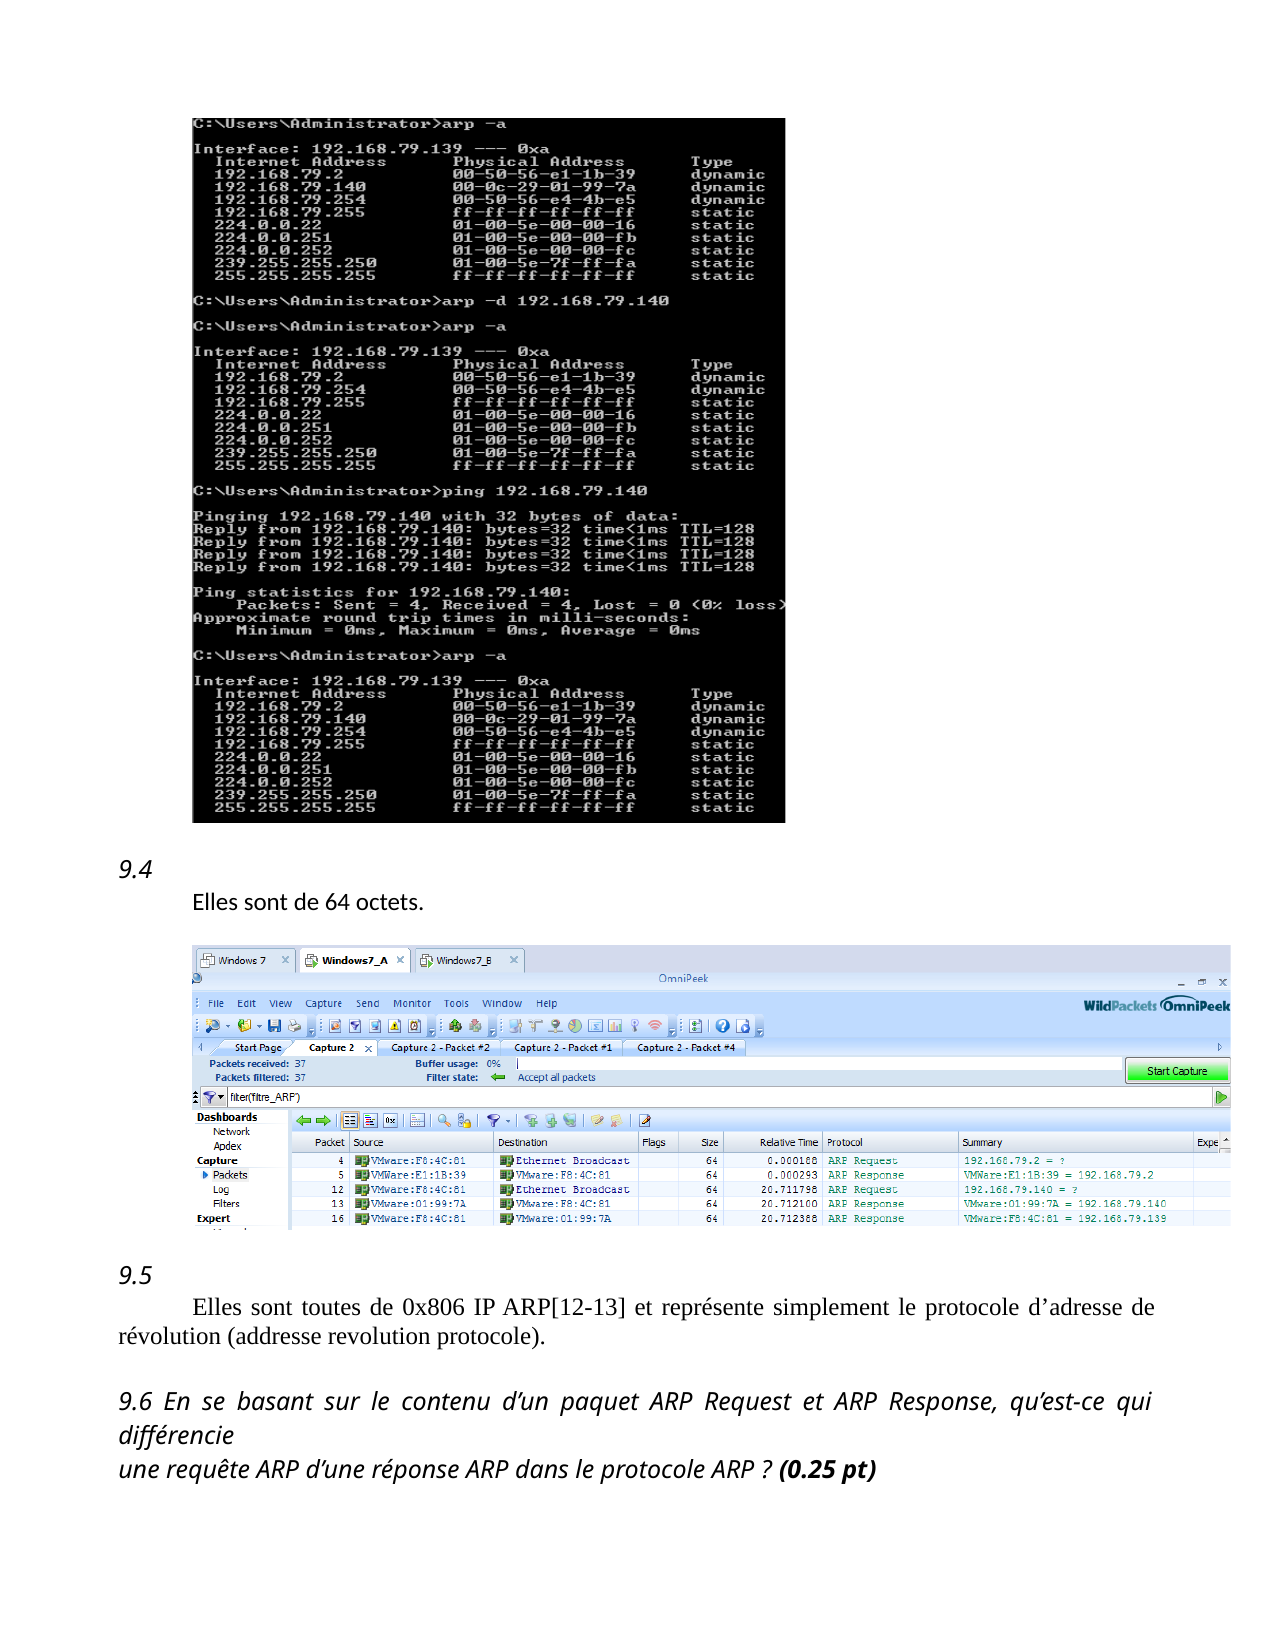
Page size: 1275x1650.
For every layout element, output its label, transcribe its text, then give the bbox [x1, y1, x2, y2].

text 9.4 [118, 852, 1157, 886]
text Elles sont de 64 octets. [118, 886, 1157, 916]
text 9.6 En se basant sur le contenu d’un paquet ARP Request et ARP Response, qu’est-ce qui différencie une requête ARP d’une réponse ARP dans le protocole ARP ? ​(0.25 pt) [118, 1349, 1157, 1486]
text 9.5 [118, 1258, 1157, 1292]
text Elles sont toutes de 0x806 IP ARP[12-13] et représente simplement le protocole d’adresse de révolution (addresse revolution protocole). [118, 1292, 1157, 1349]
